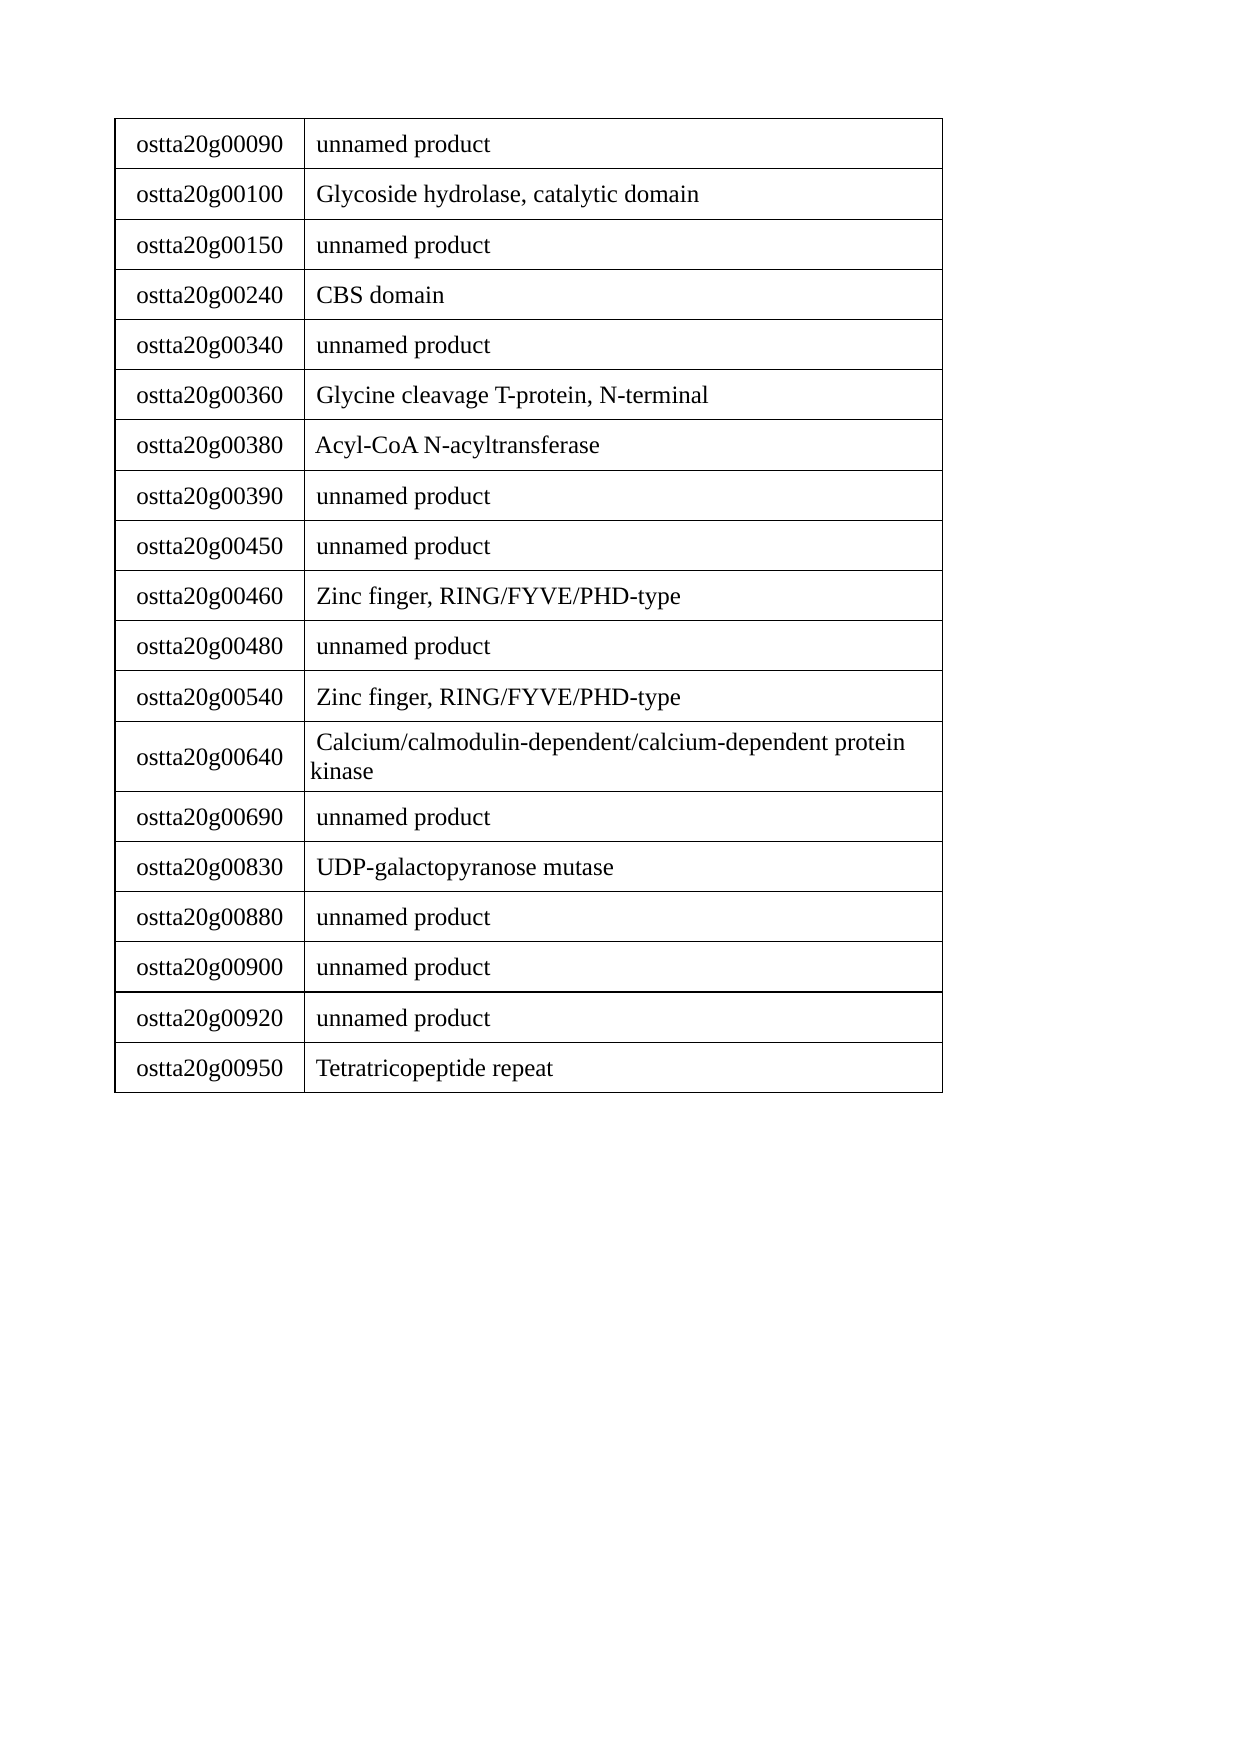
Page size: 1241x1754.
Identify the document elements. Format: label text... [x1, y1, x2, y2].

table_cell ostta20g00100 [116, 169, 304, 218]
table_cell Zinc finger, RING/FYVE/PHD-type [305, 671, 942, 721]
table_cell Calcium/calmodulin-dependent/calcium-dependent protein kinase [305, 722, 942, 791]
table_cell CBS domain [305, 270, 942, 319]
table_cell ostta20g00640 [116, 722, 304, 791]
table_cell ostta20g00340 [116, 320, 304, 369]
table_cell Tetratricopeptide repeat [305, 1043, 942, 1092]
table_cell unnamed product [305, 220, 942, 269]
table_cell ostta20g00090 [116, 119, 304, 168]
table_cell unnamed product [305, 119, 942, 168]
table_cell ostta20g00360 [116, 370, 304, 419]
table_cell unnamed product [305, 942, 942, 991]
table_cell ostta20g00460 [116, 571, 304, 620]
table_cell ostta20g00540 [116, 671, 304, 721]
table_cell ostta20g00880 [116, 892, 304, 941]
table_cell unnamed product [305, 471, 942, 520]
table_cell unnamed product [305, 320, 942, 369]
table_cell ostta20g00380 [116, 420, 304, 469]
table_cell unnamed product [305, 521, 942, 570]
table_cell Glycine cleavage T-protein, N-terminal [305, 370, 942, 419]
table_cell ostta20g00390 [116, 471, 304, 520]
table_cell Zinc finger, RING/FYVE/PHD-type [305, 571, 942, 620]
table_cell Glycoside hydrolase, catalytic domain [305, 169, 942, 218]
table_cell ostta20g00690 [116, 792, 304, 841]
table_cell ostta20g00480 [116, 621, 304, 670]
table_cell ostta20g00450 [116, 521, 304, 570]
table_cell ostta20g00950 [116, 1043, 304, 1092]
table_cell unnamed product [305, 993, 942, 1042]
table_cell unnamed product [305, 892, 942, 941]
table_cell ostta20g00830 [116, 842, 304, 891]
table_cell unnamed product [305, 621, 942, 670]
table_cell Acyl-CoA N-acyltransferase [305, 420, 942, 469]
table_cell ostta20g00900 [116, 942, 304, 991]
table_cell ostta20g00920 [116, 993, 304, 1042]
table_cell UDP-galactopyranose mutase [305, 842, 942, 891]
table_cell ostta20g00150 [116, 220, 304, 269]
table_cell ostta20g00240 [116, 270, 304, 319]
table_cell unnamed product [305, 792, 942, 841]
